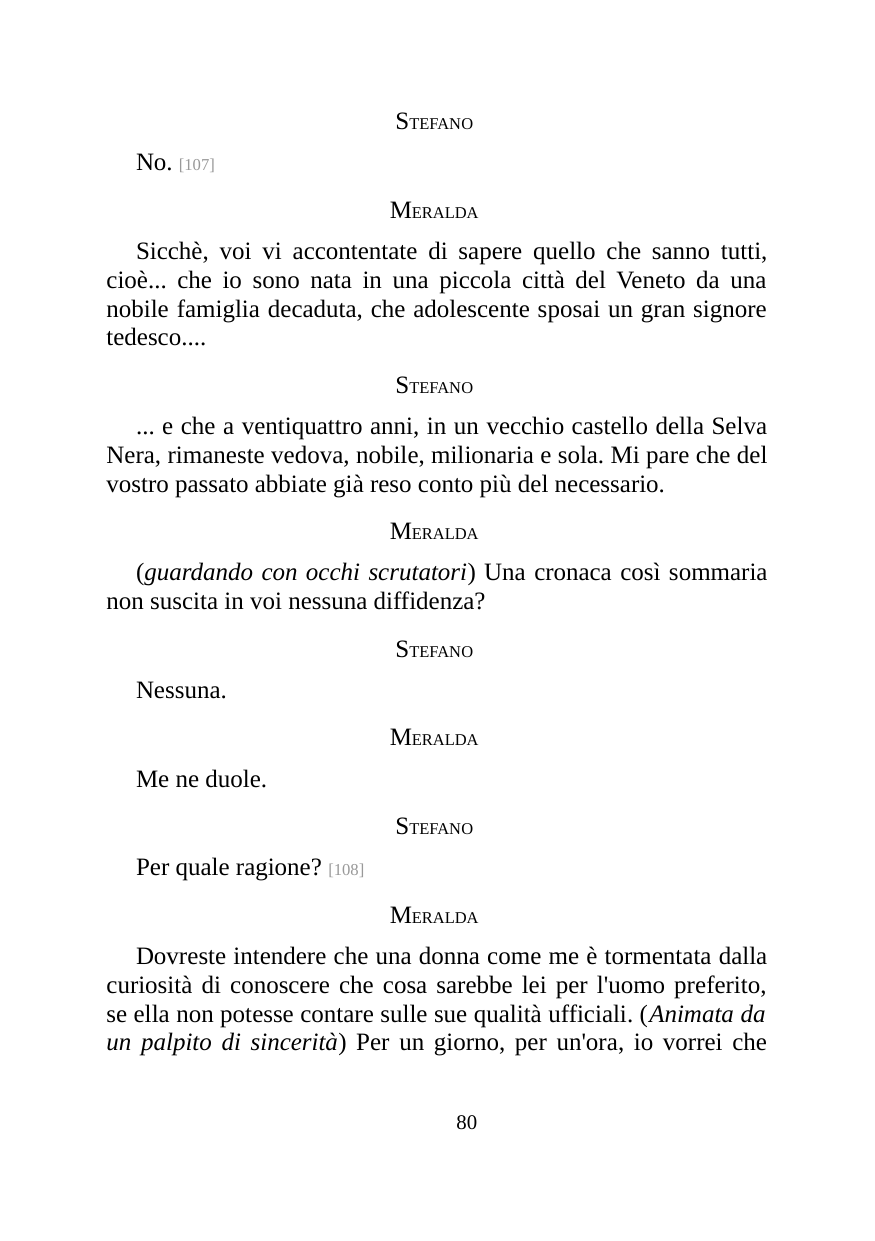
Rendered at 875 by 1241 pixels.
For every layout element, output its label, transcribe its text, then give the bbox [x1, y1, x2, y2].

text Per quale ragione? [108] [106, 852, 768, 881]
text Sicchè, voi vi accontentate di sapere quello che sanno tutti, cioè... che io sono nata in una piccola città del Veneto da una nobile famiglia decaduta, che adolescente sposai un gran signore tedesco.... [106, 236, 768, 351]
text Meralda [106, 900, 768, 929]
text ... e che a ventiquattro anni, in un vecchio castello della Selva Nera, rimaneste vedova, nobile, milionaria e sola. Mi pare che del vostro passato abbiate già reso conto più del necessario. [106, 411, 768, 497]
text Stefano [106, 106, 768, 135]
text Stefano [106, 634, 768, 662]
text Meralda [106, 195, 768, 224]
text Meralda [106, 516, 768, 545]
text Meralda [106, 722, 768, 751]
text Stefano [106, 811, 768, 840]
text (guardando con occhi scrutatori) Una cronaca così sommaria non suscita in voi nessuna diffidenza? [106, 557, 768, 615]
text No. [107] [106, 147, 768, 176]
text Me ne duole. [106, 764, 768, 792]
text Stefano [106, 370, 768, 399]
text Dovreste intendere che una donna come me è tormentata dalla curiosità di conoscere che cosa sarebbe lei per l'uomo preferito, se ella non potesse contare sulle sue qualità ufficiali. (Animata da un palpito di sincerità) Per un giorno, per un'ora, io vorrei che [106, 941, 768, 1056]
text Nessuna. [106, 675, 768, 704]
